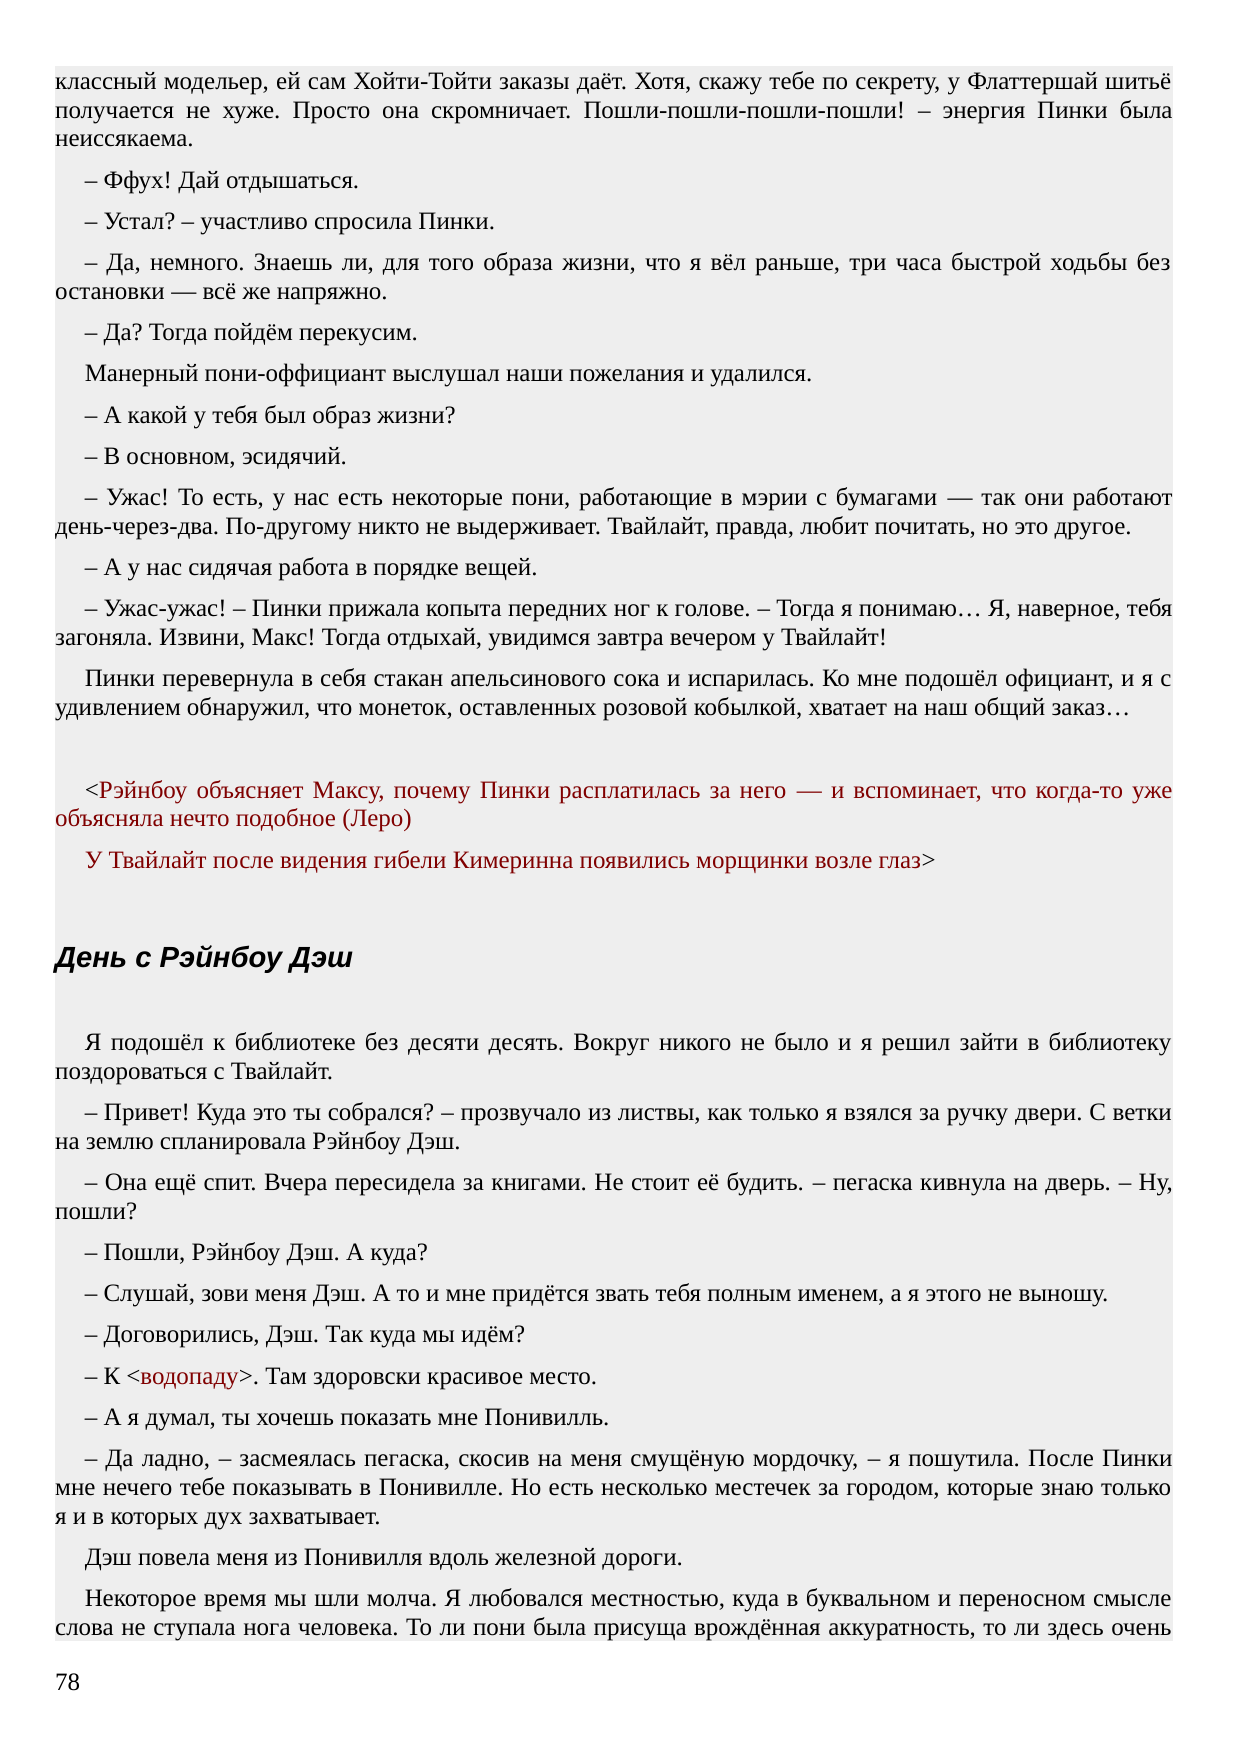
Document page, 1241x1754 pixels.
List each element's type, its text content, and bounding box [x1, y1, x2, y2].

text – Устал? – участливо спросила Пинки. [55, 206, 1173, 235]
text – Привет! Куда это ты собрался? – прозвучало из листвы, как только я взялся за ручку двери. С ветки на землю спланировала Рэйнбоу Дэш. [55, 1097, 1173, 1154]
text – А я думал, ты хочешь показать мне Понивилль. [55, 1402, 1173, 1431]
text – Пошли, Рэйнбоу Дэш. А куда? [55, 1237, 1173, 1266]
text – Она ещё спит. Вчера пересидела за книгами. Не стоит её будить. – пегаска кивнула на дверь. – Ну, пошли? [55, 1167, 1173, 1224]
text – А у нас сидячая работа в порядке вещей. [55, 552, 1173, 581]
text – Договорились, Дэш. Так куда мы идём? [55, 1319, 1173, 1348]
text Манерный пони-оффициант выслушал наши пожелания и удалился. [55, 358, 1173, 387]
text – Да ладно, – засмеялась пегаска, скосив на меня смущёную мордочку, – я пошутила. После Пинки мне нечего тебе показывать в Понивилле. Но есть несколько местечек за городом, которые знаю только я и в которых дух захватывает. [55, 1443, 1173, 1529]
text У Твайлайт после видения гибели Кимеринна появились морщинки возле глаз> [55, 845, 1173, 873]
subtitle День с Рэйнбоу Дэш [55, 940, 1173, 973]
text Пинки перевернула в себя стакан апельсинового сока и испарилась. Ко мне подошёл официант, и я с удивлением обнаружил, что монеток, оставленных розовой кобылкой, хватает на наш общий заказ… [55, 663, 1173, 721]
text – А какой у тебя был образ жизни? [55, 400, 1173, 428]
text классный модельер, ей сам Хойти-Тойти заказы даёт. Хотя, скажу тебе по секрету, у Флаттершай шитьё получается не хуже. Просто она скромничает. Пошли-пошли-пошли-пошли! – энергия Пинки была неиссякаема. [55, 66, 1173, 152]
text Дэш повела меня из Понивилля вдоль железной дороги. [55, 1542, 1173, 1571]
text – В основном, эсидячий. [55, 441, 1173, 470]
text – К <водопаду>. Там здоровски красивое место. [55, 1361, 1173, 1389]
text – Ффух! Дай отдышаться. [55, 165, 1173, 193]
text – Ужас! То есть, у нас есть некоторые пони, работающие в мэрии с бумагами — так они работают день-через-два. По-другому никто не выдерживает. Твайлайт, правда, любит почитать, но это другое. [55, 482, 1173, 540]
text Некоторое время мы шли молча. Я любовался местностью, куда в буквальном и переносном смысле слова не ступала нога человека. То ли пони была присуща врождённая аккуратность, то ли здесь очень [55, 1583, 1173, 1641]
text – Да? Тогда пойдём перекусим. [55, 317, 1173, 346]
text <Рэйнбоу объясняет Максу, почему Пинки расплатилась за него — и вспоминает, что когда-то уже объясняла нечто подобное (Леро) [55, 775, 1173, 832]
text – Да, немного. Знаешь ли, для того образа жизни, что я вёл раньше, три часа быстрой ходьбы без остановки — всё же напряжно. [55, 247, 1173, 305]
text Я подошёл к библиотеке без десяти десять. Вокруг никого не было и я решил зайти в библиотеку поздороваться с Твайлайт. [55, 1027, 1173, 1084]
text – Слушай, зови меня Дэш. А то и мне придётся звать тебя полным именем, а я этого не выношу. [55, 1278, 1173, 1307]
text – Ужас-ужас! – Пинки прижала копыта передних ног к голове. – Тогда я понимаю… Я, наверное, тебя загоняла. Извини, Макс! Тогда отдыхай, увидимся завтра вечером у Твайлайт! [55, 593, 1173, 651]
